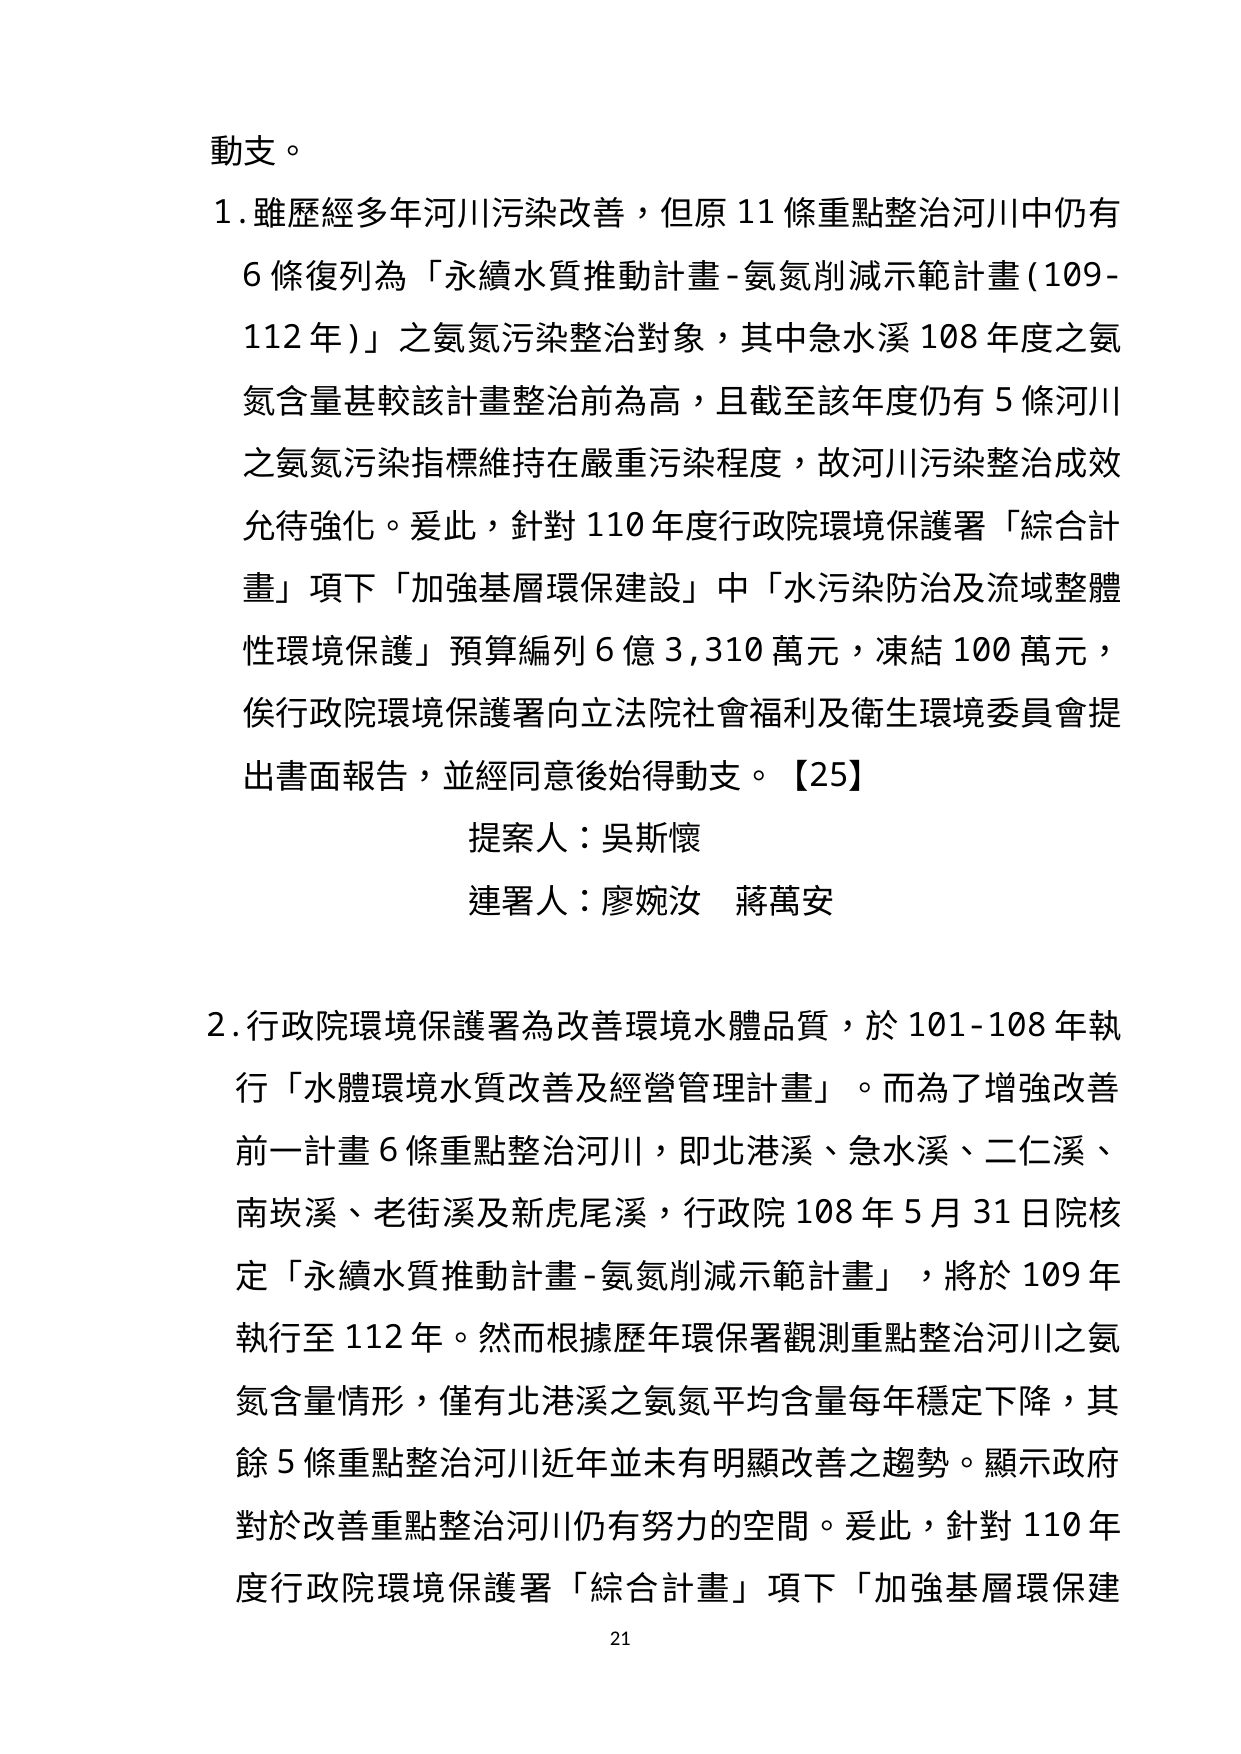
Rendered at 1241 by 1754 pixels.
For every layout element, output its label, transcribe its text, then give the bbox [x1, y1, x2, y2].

text 提案人：吳斯懷 [468, 794, 1122, 857]
text 動支。 [143, 107, 1122, 169]
text 2.行政院環境保護署為改善環境水體品質，於101-108年執行「水體環境水質改善及經營管理計畫」。而為了增強改善前一計畫6條重點整治河川，即北港溪、急水溪、二仁溪、南崁溪、老街溪及新虎尾溪，行政院108年5月31日院核定「永續水質推動計畫-氨氮削減示範計畫」，將於109年執行至112年。然而根據歷年環保署觀測重點整治河川之氨氮含量情形，僅有北港溪之氨氮平均含量每年穩定下降，其餘5條重點整治河川近年並未有明顯改善之趨勢。顯示政府對於改善重點整治河川仍有努力的空間。爰此，針對110年度行政院環境保護署「綜合計畫」項下「加強基層環保建 [206, 982, 1122, 1607]
text 1.雖歷經多年河川污染改善，但原11條重點整治河川中仍有6條復列為「永續水質推動計畫-氨氮削減示範計畫(109-112年)」之氨氮污染整治對象，其中急水溪108年度之氨氮含量甚較該計畫整治前為高，且截至該年度仍有5條河川之氨氮污染指標維持在嚴重污染程度，故河川污染整治成效允待強化。爰此，針對110年度行政院環境保護署「綜合計畫」項下「加強基層環保建設」中「水污染防治及流域整體性環境保護」預算編列6億3,310萬元，凍結100萬元，俟行政院環境保護署向立法院社會福利及衛生環境委員會提出書面報告，並經同意後始得動支。【25】 [212, 169, 1122, 794]
text 連署人：廖婉汝 蔣萬安 [468, 857, 1122, 919]
